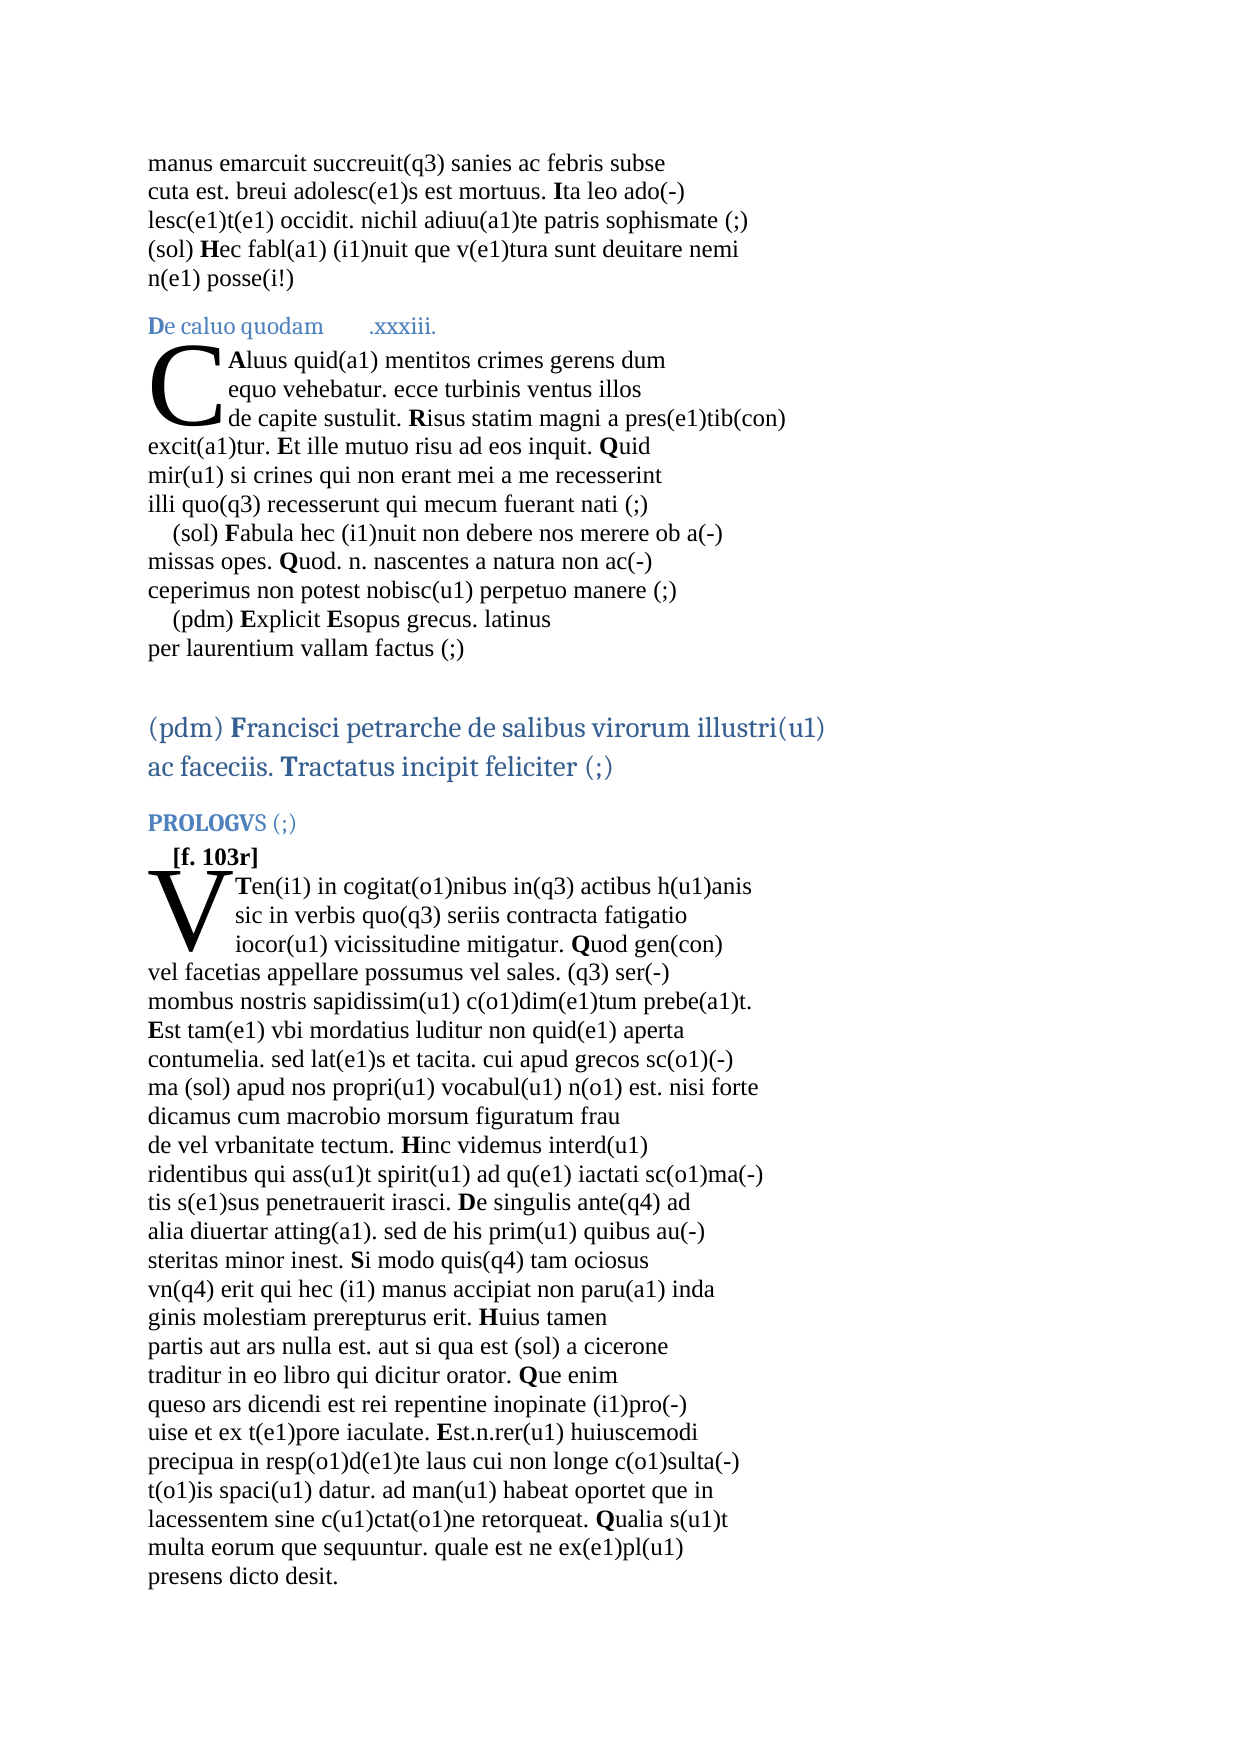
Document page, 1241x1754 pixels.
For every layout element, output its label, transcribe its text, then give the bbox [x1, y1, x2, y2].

text (pdm) Explicit Esopus grecus. latinus per laurentium vallam factus (;) [148, 604, 1093, 661]
text VTen(i1) in cogitat(o1)nibus in(q3) actibus h(u1)anis sic in verbis quo(q3) seriis contracta fatigatio iocor(u1) vicissitudine mitigatur. Quod gen(con) vel facetias appellare possumus vel sales. (q3) ser(-) mombus nostris sapidissim(u1) c(o1)dim(e1)tum prebe(a1)t. Est tam(e1) vbi mordatius luditur non quid(e1) aperta contumelia. sed lat(e1)s et tacita. cui apud grecos sc(o1)(-) ma (sol) apud nos propri(u1) vocabul(u1) n(o1) est. nisi forte dicamus cum macrobio morsum figuratum frau de vel vrbanitate tectum. Hinc videmus interd(u1) ridentibus qui ass(u1)t spirit(u1) ad qu(e1) iactati sc(o1)ma(-) tis s(e1)sus penetrauerit irasci. De singulis ante(q4) ad alia diuertar atting(a1). sed de his prim(u1) quibus au(-) steritas minor inest. Si modo quis(q4) tam ociosus vn(q4) erit qui hec (i1) manus accipiat non paru(a1) inda ginis molestiam prerepturus erit. Huius tamen partis aut ars nulla est. aut si qua est (sol) a cicerone traditur in eo libro qui dicitur orator. Que enim queso ars dicendi est rei repentine inopinate (i1)pro(-) uise et ex t(e1)pore iaculate. Est.n.rer(u1) huiuscemodi precipua in resp(o1)d(e1)te laus cui non longe c(o1)sulta(-) t(o1)is spaci(u1) datur. ad man(u1) habeat oportet que in lacessentem sine c(u1)ctat(o1)ne retorqueat. Qualia s(u1)t multa eorum que sequuntur. quale est ne ex(e1)pl(u1) presens dicto desit. [148, 871, 1093, 1590]
subtitle (pdm) Francisci petrarche de salibus virorum illustri(u1) ac faceciis. Tractatus incipit feliciter (;) [148, 711, 1093, 783]
text CAluus quid(a1) mentitos crimes gerens dum equo vehebatur. ecce turbinis ventus illos de capite sustulit. Risus statim magni a pres(e1)tib(con) excit(a1)tur. Et ille mutuo risu ad eos inquit. Quid mir(u1) si crines qui non erant mei a me recesserint illi quo(q3) recesserunt qui mecum fuerant nati (;) [148, 345, 1093, 518]
subtitle De caluo quodam .xxxiii. [148, 312, 1093, 341]
text (sol) Hec fabl(a1) (i1)nuit que v(e1)tura sunt deuitare nemi n(e1) posse(i!) [148, 234, 1093, 291]
text (sol) Fabula hec (i1)nuit non debere nos merere ob a(-) missas opes. Quod. n. nascentes a natura non ac(-) ceperimus non potest nobisc(u1) perpetuo manere (;) [148, 518, 1093, 604]
text manus emarcuit succreuit(q3) sanies ac febris subse cuta est. breui adolesc(e1)s est mortuus. Ita leo ado(-) lesc(e1)t(e1) occidit. nichil adiuu(a1)te patris sophismate (;) [148, 148, 1093, 234]
subtitle PROLOGVS (;) [148, 809, 1093, 838]
text [f. 103r] [148, 842, 1093, 871]
